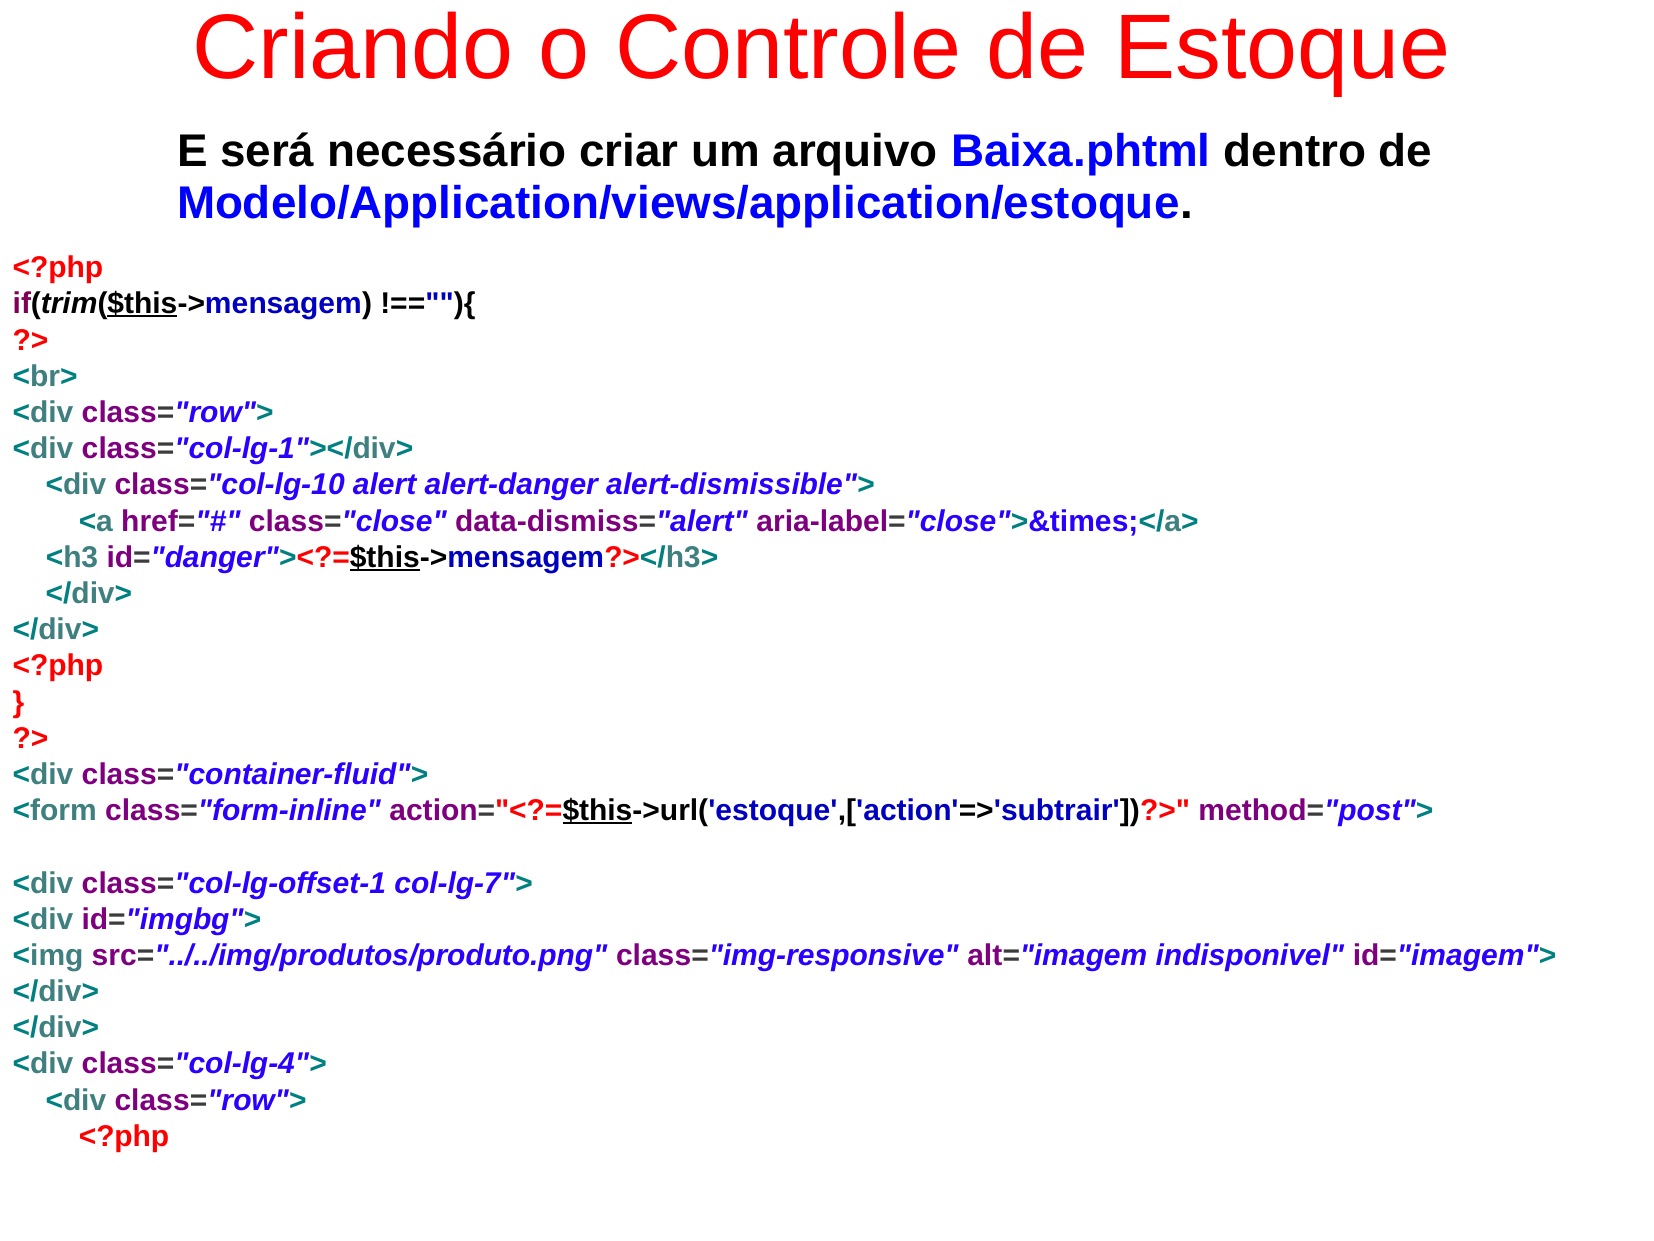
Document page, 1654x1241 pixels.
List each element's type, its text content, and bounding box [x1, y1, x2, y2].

list <?php if(trim($this->mensagem) !==""){ ?> <br> <div class="row"> <div class="col-lg-1"></div> <div class="col-lg-10 alert alert-danger alert-dismissible"> <a href="#" class="close" data-dismiss="alert" aria-label="close">&times;</a> <h3 id="danger"><?=$this->mensagem?></h3> </div> </div> <?php } ?> <div class="container-fluid"> <form class="form-inline" action="<?=$this->url('estoque',['action'=>'subtrair'])?>" method="post"> <div class="col-lg-offset-1 col-lg-7"> <div id="imgbg"> <img src="../../img/produtos/produto.png" class="img-responsive" alt="imagem indisponivel" id="imagem"> </div> </div> <div class="col-lg-4"> <div class="row"> <?php [12, 250, 1654, 1240]
text_box E será necessário criar um arquivo Baixa.phtml dentro de Modelo/Application/views/application/estoque. [162, 117, 1509, 287]
title Criando o Controle de Estoque [78, 0, 1567, 151]
